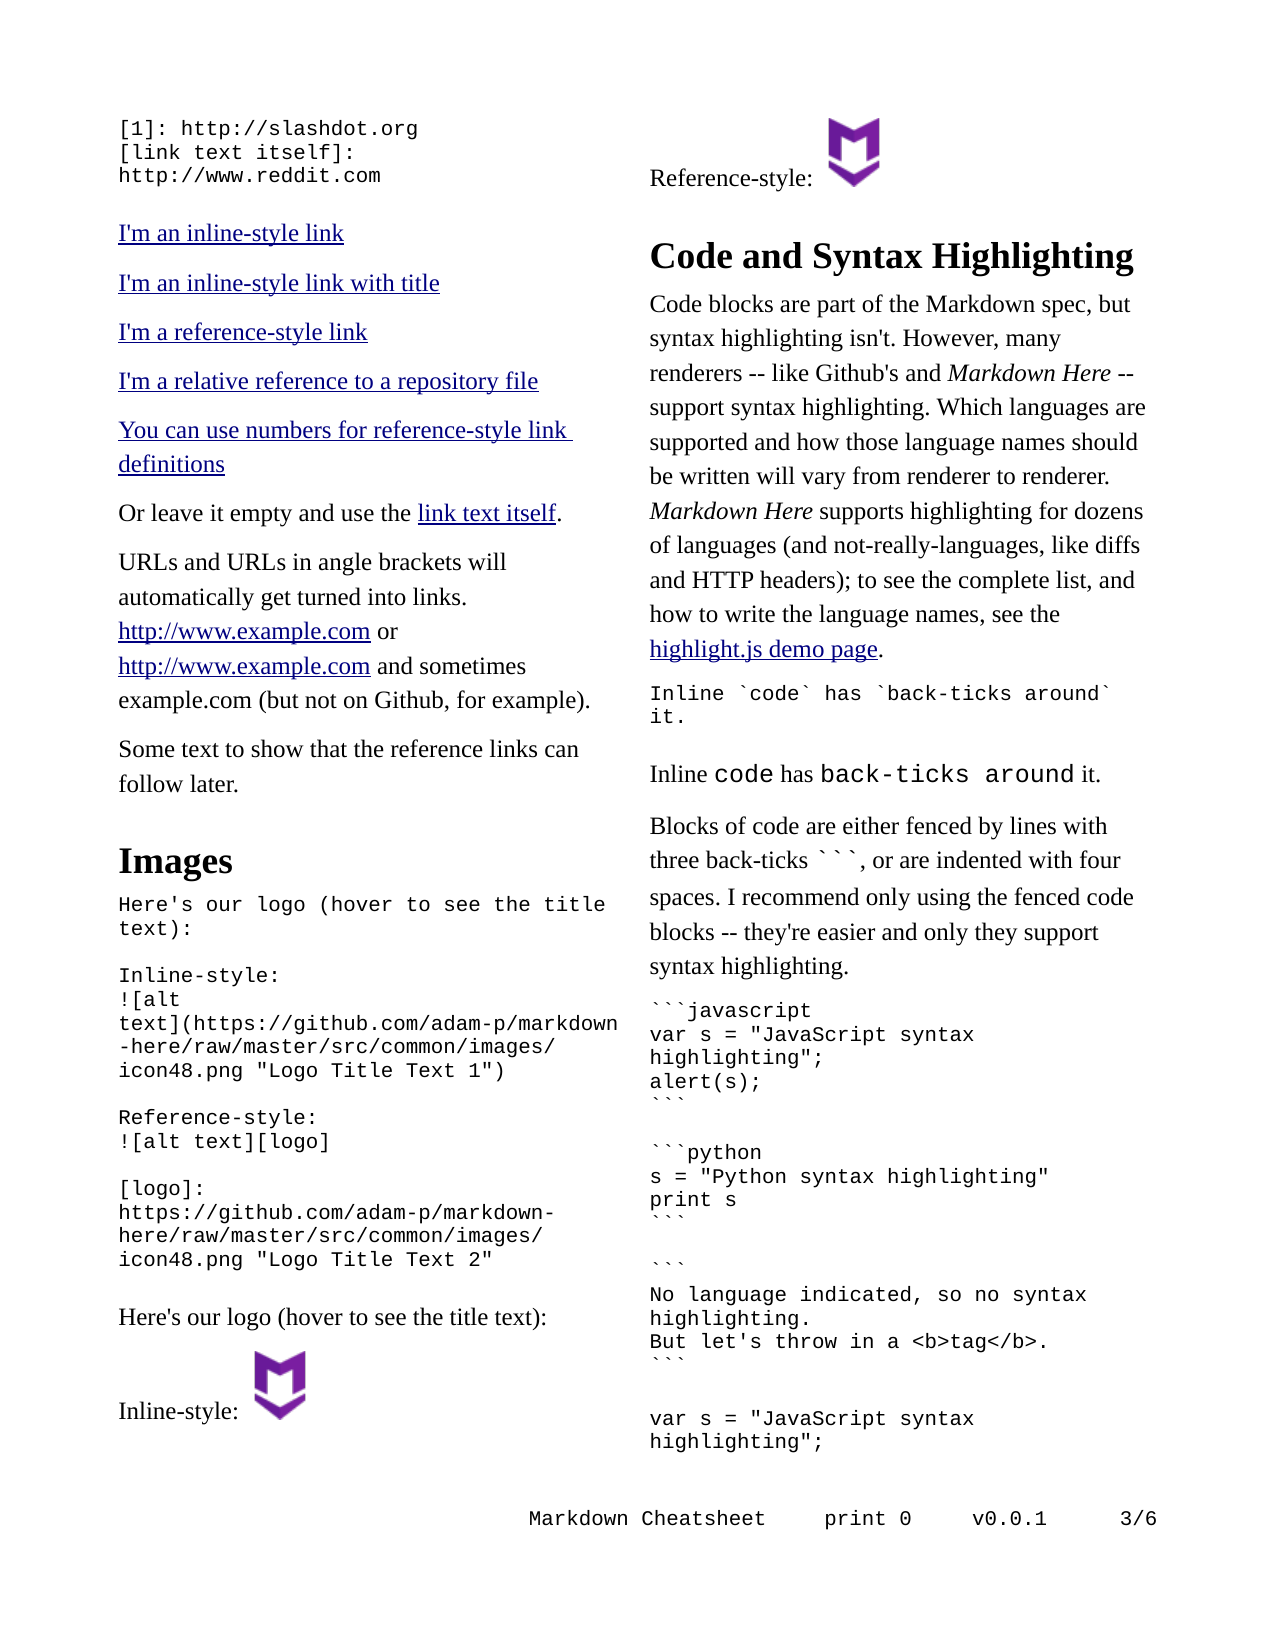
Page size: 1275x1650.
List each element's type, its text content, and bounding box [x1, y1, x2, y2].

text Reference-style: [118, 1107, 626, 1131]
text s = "Python syntax highlighting" [649, 1166, 1157, 1189]
text URLs and URLs in angle brackets will automatically get turned into links. http://www.example.com or http://www.example.com and sometimes example.com (but not on Github, for example). [118, 547, 626, 714]
text But let's throw in a <b>tag</b>. [649, 1331, 1157, 1355]
text No language indicated, so no syntax highlighting. [649, 1284, 1157, 1331]
picture [245, 1351, 314, 1420]
text ``` [649, 1355, 1157, 1378]
text ```javascript [649, 1000, 1157, 1024]
subtitle Code and Syntax Highlighting [649, 233, 1157, 276]
text Code blocks are part of the Markdown spec, but syntax highlighting isn't. However, many renderers -- like Github's and Markdown Here -- support syntax highlighting. Which languages are supported and how those language names should be written will vary from renderer to renderer. Markdown Here supports highlighting for dozens of languages (and not-really-languages, like diffs and HTTP headers); to see the complete list, and how to write the language names, see the highlight.js demo page. [649, 289, 1157, 662]
text Here's our logo (hover to see the title text): [118, 1302, 626, 1331]
text ``` [649, 1213, 1157, 1237]
text Blocks of code are either fenced by lines with three back-ticks ```, or are indented with four spaces. I recommend only using the fenced code blocks -- they're easier and only they support syntax highlighting. [649, 811, 1157, 980]
text ```python [649, 1142, 1157, 1166]
text ``` [649, 1260, 1157, 1284]
subtitle Images [118, 839, 626, 882]
text ![alt text](https://github.com/adam-p/markdown-here/raw/master/src/common/images/icon48.png "Logo Title Text 1") [118, 989, 626, 1083]
text Inline code has back-ticks around it. [649, 759, 1157, 790]
text [1]: http://slashdot.org [118, 118, 626, 142]
text [logo]: https://github.com/adam-p/markdown-here/raw/master/src/common/images/icon48.png "Logo Title Text 2" [118, 1178, 626, 1273]
text Here's our logo (hover to see the title text): [118, 894, 626, 942]
text print s [649, 1189, 1157, 1213]
text var s = "JavaScript syntax highlighting"; [649, 1408, 1157, 1455]
text Some text to show that the reference links can follow later. [118, 734, 626, 798]
text You can use numbers for reference-style link definitions [118, 415, 626, 478]
text I'm a relative reference to a repository file [118, 366, 626, 394]
text [link text itself]: http://www.reddit.com [118, 142, 626, 189]
text I'm an inline-style link [118, 218, 626, 247]
text var s = "JavaScript syntax highlighting"; [649, 1024, 1157, 1071]
text Inline-style: [118, 1351, 626, 1425]
text Inline `code` has `back-ticks around` it. [649, 683, 1157, 730]
text Reference-style: [649, 118, 1157, 192]
text ![alt text][logo] [118, 1131, 626, 1154]
text alert(s); [649, 1071, 1157, 1095]
text I'm a reference-style link [118, 317, 626, 345]
text I'm an inline-style link with title [118, 268, 626, 296]
picture [819, 118, 888, 187]
text Inline-style: [118, 965, 626, 989]
text Or leave it empty and use the link text itself. [118, 498, 626, 527]
text ``` [649, 1095, 1157, 1118]
